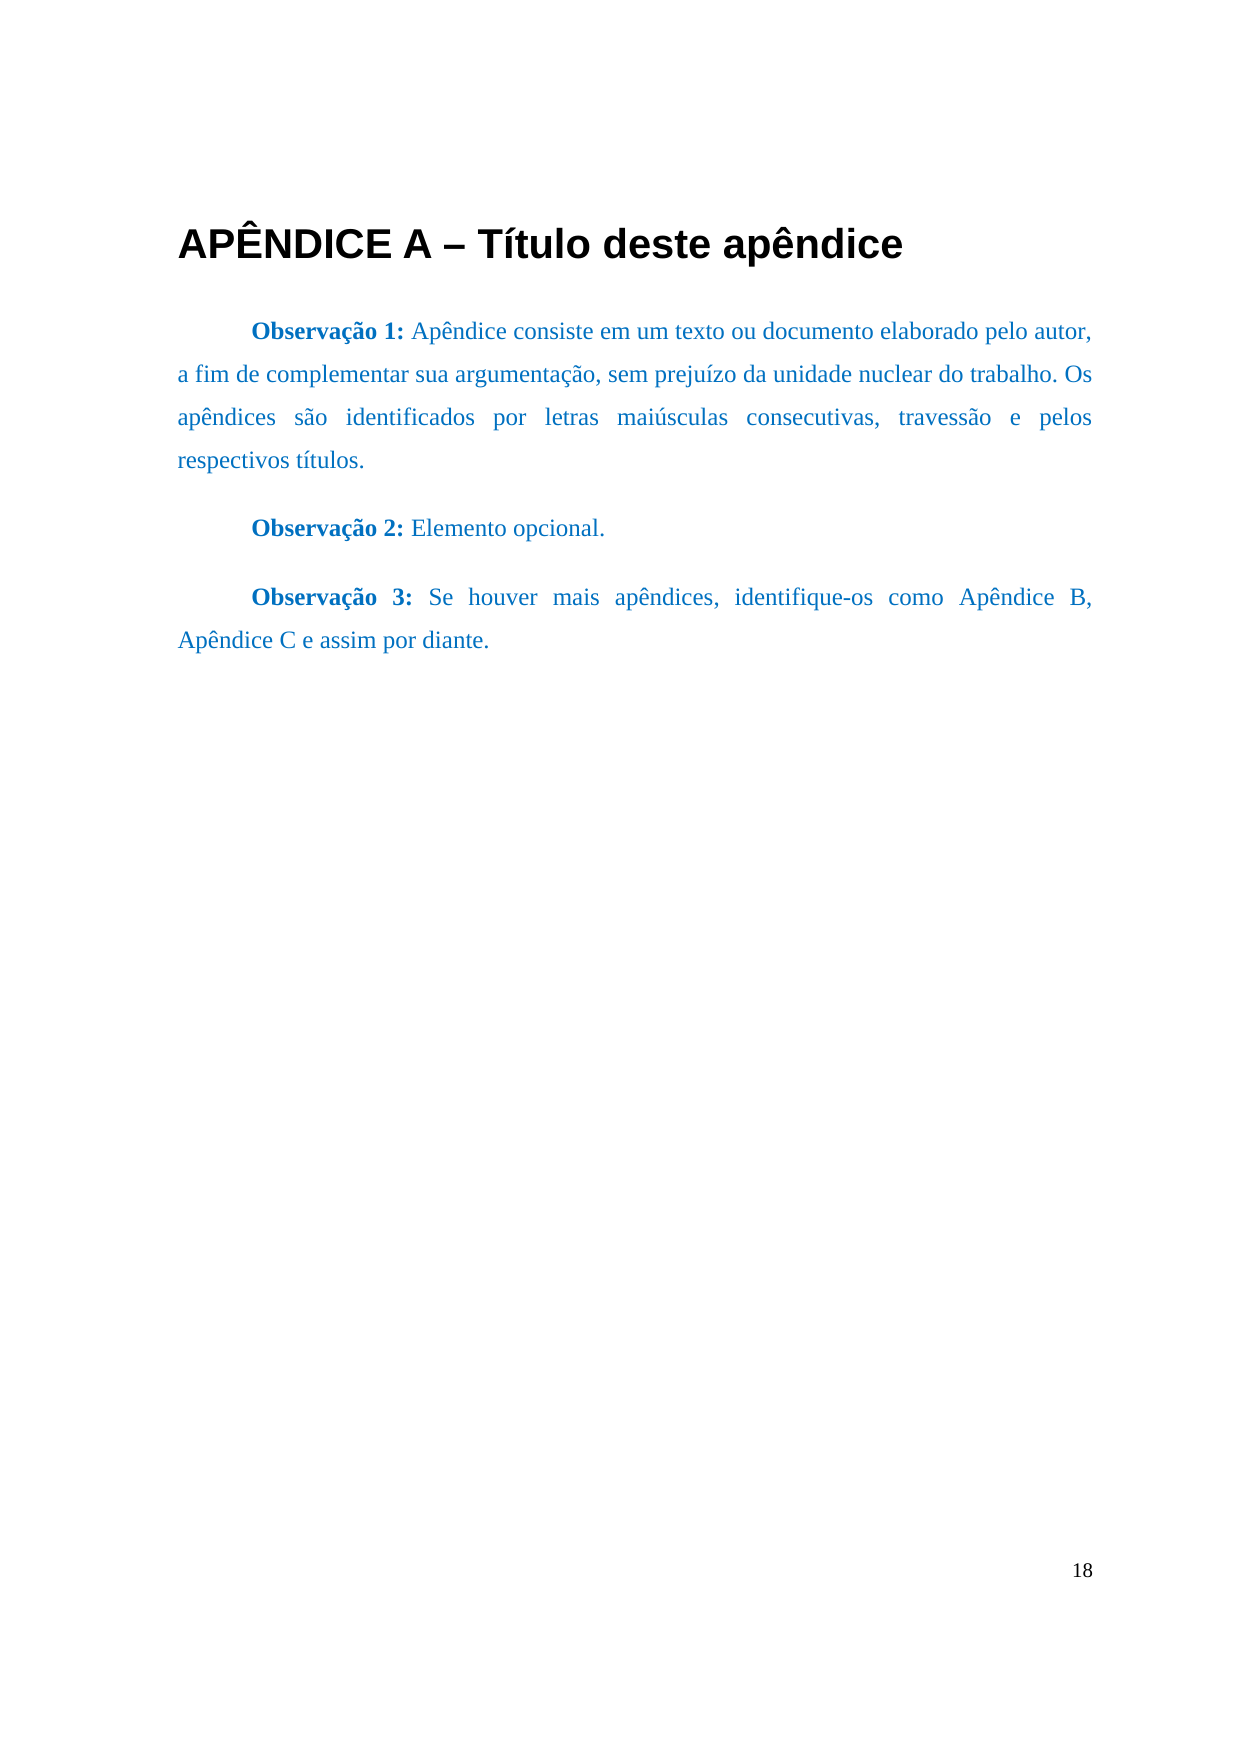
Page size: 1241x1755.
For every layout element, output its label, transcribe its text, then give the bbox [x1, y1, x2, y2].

text Observação 2: Elemento opcional. [177, 513, 1093, 542]
subtitle APÊNDICE A – Título deste apêndice [177, 219, 1093, 267]
text Observação 3: Se houver mais apêndices, identifique-os como Apêndice B, Apêndice C e assim por diante. [177, 582, 1093, 653]
text Observação 1: Apêndice consiste em um texto ou documento elaborado pelo autor, a fim de complementar sua argumentação, sem prejuízo da unidade nuclear do trabalho. Os apêndices são identificados por letras maiúsculas consecutivas, travessão e pelos respectivos títulos. [177, 316, 1093, 474]
